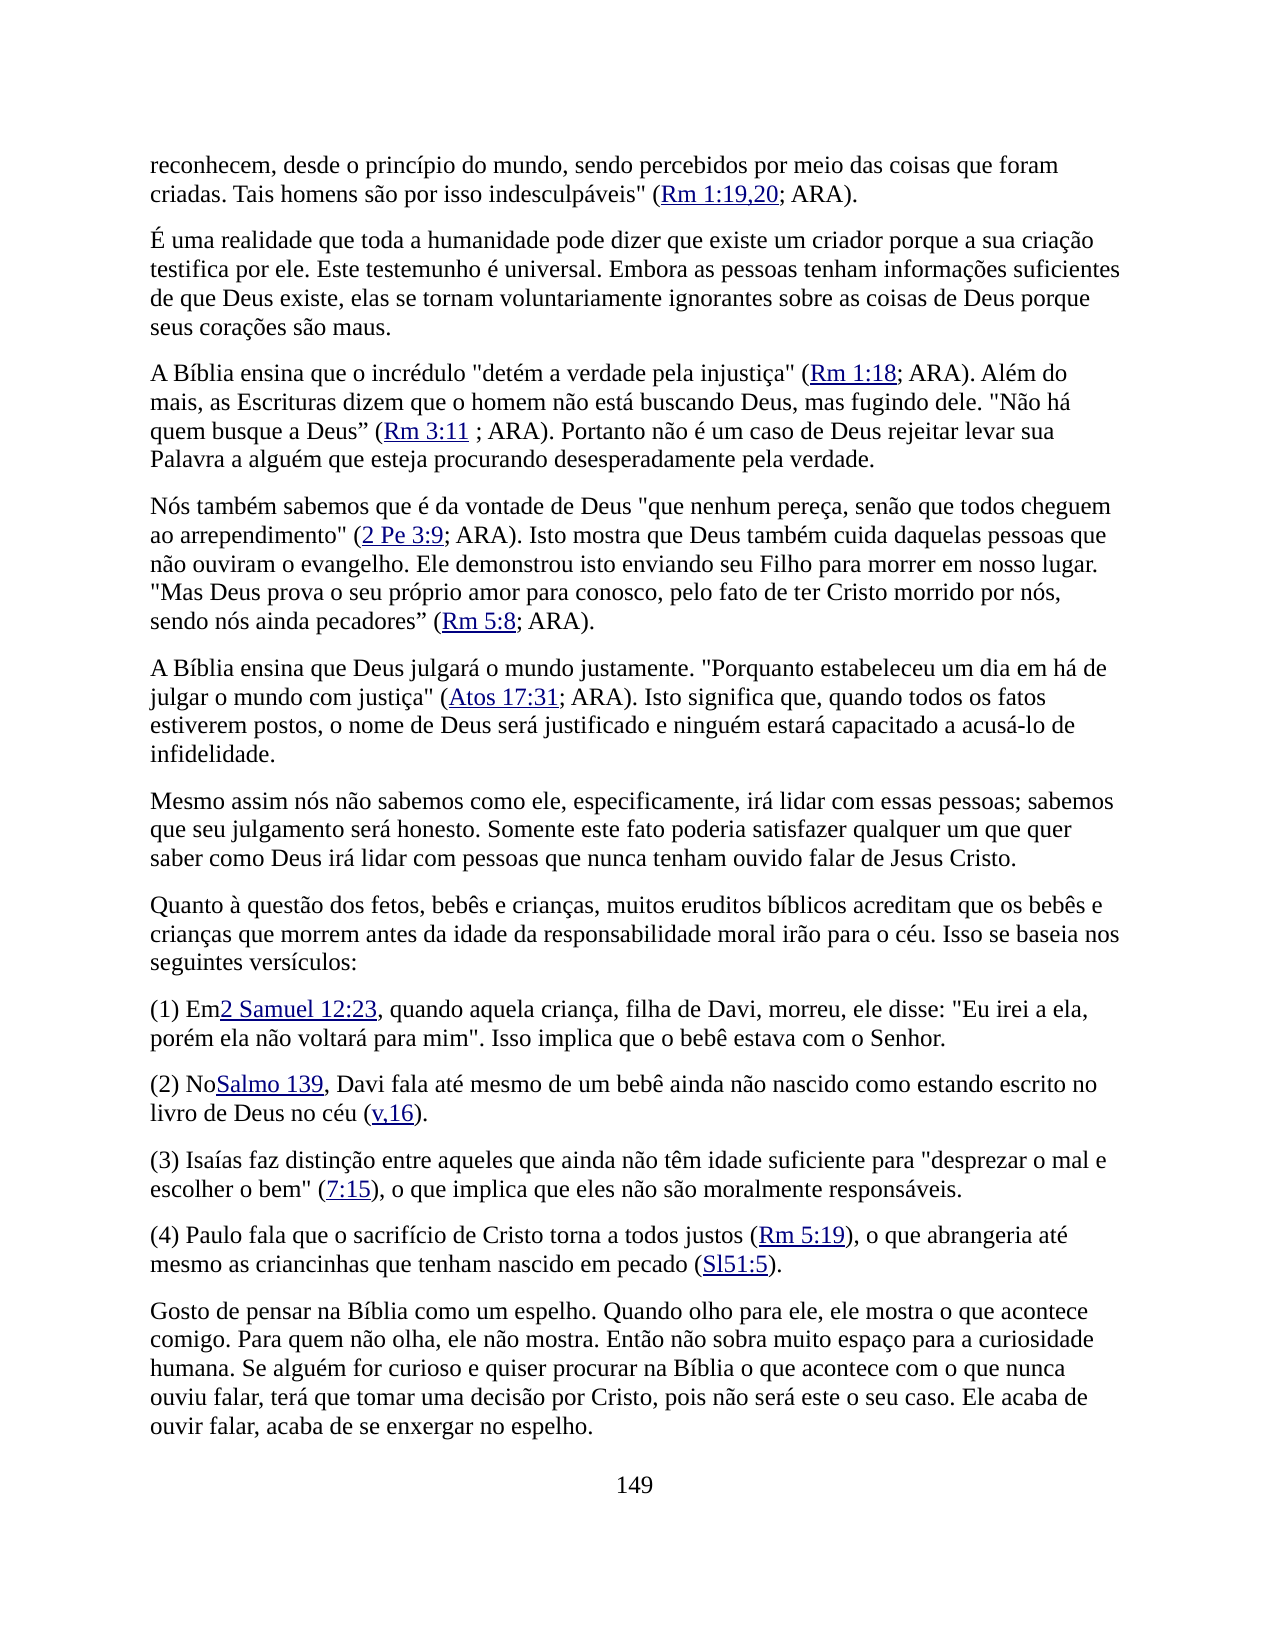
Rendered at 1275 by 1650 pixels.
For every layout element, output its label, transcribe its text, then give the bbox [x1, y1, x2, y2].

text ​(3) Isaías faz distinção entre aqueles que ainda não têm idade suficiente para "desprezar o mal e escolher o bem" (7:15), o que implica que eles não são moralmente responsáveis. [150, 1145, 1125, 1202]
text Nós também sabemos que é da vontade de Deus "que nenhum pereça, senão que todos cheguem ao arrependimento" (2 Pe 3:9; ARA). Isto mostra que Deus também cuida daquelas pessoas que não ouviram o evangelho. Ele demonstrou isto enviando seu Filho para morrer em nosso lugar. "Mas Deus prova o seu próprio amor para conosco, pelo fato de ter Cristo morrido por nós, sendo nós ainda pecadores” (Rm 5:8; ARA). [150, 491, 1125, 635]
text A Bíblia ensina que Deus julgará o mundo justamente. "Porquanto estabeleceu um dia em há de julgar o mundo com justiça" (Atos 17:31; ARA). Isto significa que, quando todos os fatos estiverem postos, o nome de Deus será justificado e ninguém estará capacitado a acusá-lo de infidelidade. [150, 653, 1125, 768]
text Gosto de pensar na Bíblia como um espelho. Quando olho para ele, ele mostra o que acontece comigo. Para quem não olha, ele não mostra. Então não sobra muito espaço para a curiosidade humana. Se alguém for curioso e quiser procurar na Bíblia o que acontece com o que nunca ouviu falar, terá que tomar uma decisão por Cristo, pois não será este o seu caso. Ele acaba de ouvir falar, acaba de se enxergar no espelho. [150, 1296, 1125, 1439]
text É uma realidade que toda a humanidade pode dizer que existe um criador porque a sua criação testifica por ele. Este testemunho é universal. Embora as pessoas tenham informações suficientes de que Deus existe, elas se tornam voluntariamente ignorantes sobre as coisas de Deus porque seus corações são maus. [150, 225, 1125, 340]
text reconhecem, desde o princípio do mundo, sendo percebidos por meio das coisas que foram criadas. Tais homens são por isso indesculpáveis" (Rm 1:19,20; ARA). [150, 150, 1125, 207]
text A Bíblia ensina que o incrédulo "detém a verdade pela injustiça" (Rm 1:18; ARA). Além do mais, as Escrituras dizem que o homem não está buscando Deus, mas fugindo dele. "Não há quem busque a Deus” (Rm 3:11 ; ARA). Portanto não é um caso de Deus rejeitar levar sua Palavra a alguém que esteja procurando desesperadamente pela verdade. [150, 358, 1125, 473]
text Mesmo assim nós não sabemos como ele, especificamente, irá lidar com essas pessoas; sabemos que seu julgamento será honesto. Somente este fato poderia satisfazer qualquer um que quer saber como Deus irá lidar com pessoas que nunca tenham ouvido falar de Jesus Cristo. [150, 786, 1125, 872]
text Quanto à questão dos fetos, bebês e crianças, muitos eruditos bíblicos acreditam que os bebês e crianças que morrem antes da idade da responsabilidade moral irão para o céu. Isso se baseia nos seguintes versículos: [150, 890, 1125, 976]
text ​(1) Em2 Samuel 12:23, quando aquela criança, filha de Davi, morreu, ele disse: "Eu irei a ela, porém ela não voltará para mim". Isso implica que o bebê estava com o Senhor. [150, 994, 1125, 1052]
text ​(4) Paulo fala que o sacrifício de Cristo torna a todos justos (Rm 5:19), o que abrangeria até mesmo as criancinhas que tenham nascido em pecado (Sl51:5). [150, 1220, 1125, 1278]
text ​(2) NoSalmo 139, Davi fala até mesmo de um bebê ainda não nascido como estando escrito no livro de Deus no céu (v,16). [150, 1069, 1125, 1127]
